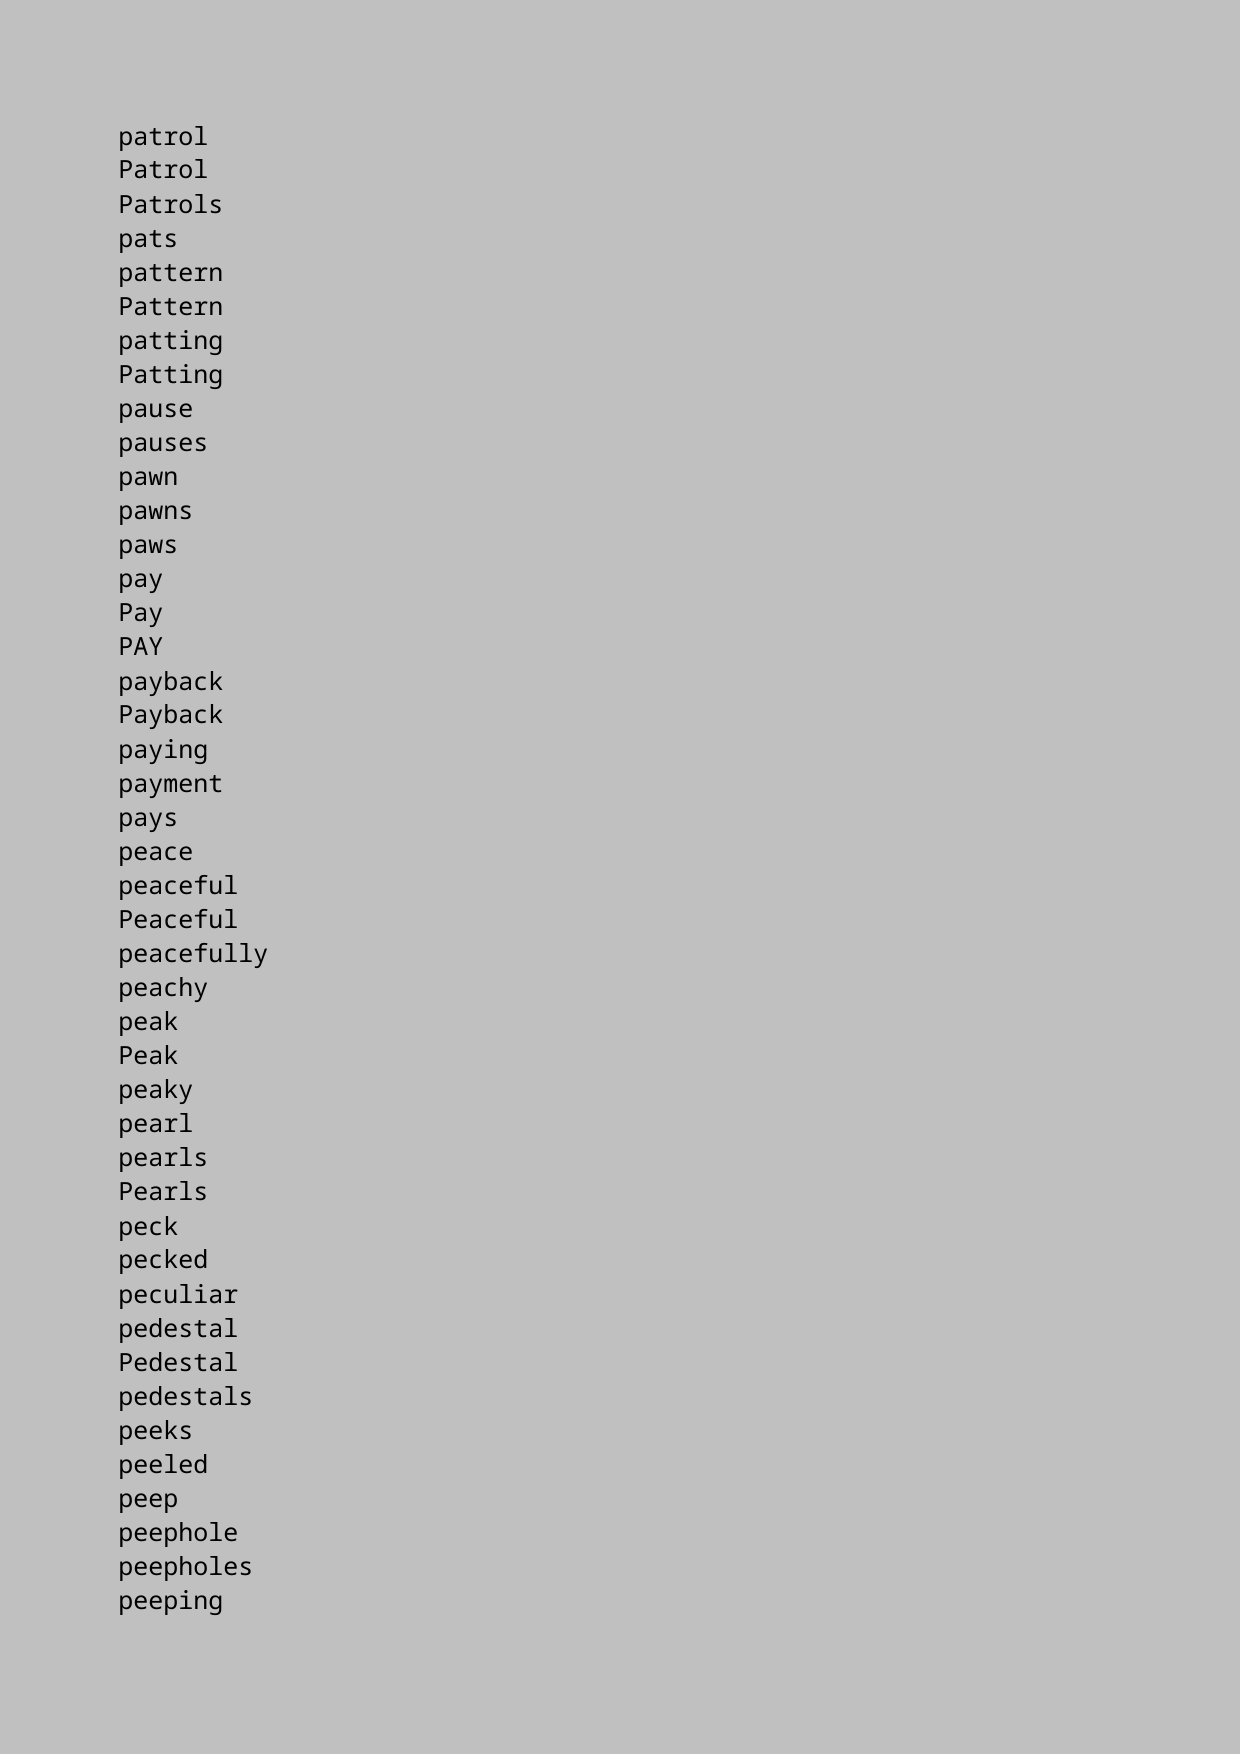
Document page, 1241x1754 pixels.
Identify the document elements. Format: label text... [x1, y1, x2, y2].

text payment [118, 765, 1122, 799]
text peep [118, 1481, 1122, 1515]
text pawns [118, 493, 1122, 527]
text paying [118, 731, 1122, 765]
text pattern [118, 254, 1122, 288]
text Peak [118, 1038, 1122, 1072]
text Pearls [118, 1174, 1122, 1208]
text patrol [118, 118, 1122, 152]
text peeled [118, 1447, 1122, 1481]
text pawn [118, 459, 1122, 493]
text pedestals [118, 1378, 1122, 1412]
text pedestal [118, 1310, 1122, 1344]
text peeping [118, 1583, 1122, 1617]
text pats [118, 220, 1122, 254]
text peaceful [118, 867, 1122, 902]
text peck [118, 1208, 1122, 1242]
text Pedestal [118, 1344, 1122, 1378]
text patting [118, 322, 1122, 357]
text pause [118, 391, 1122, 425]
text pays [118, 799, 1122, 833]
text Patrols [118, 186, 1122, 220]
text peeks [118, 1412, 1122, 1447]
text Pattern [118, 288, 1122, 322]
text PAY [118, 629, 1122, 663]
text peepholes [118, 1549, 1122, 1583]
text Patting [118, 357, 1122, 391]
text pearl [118, 1106, 1122, 1140]
text pauses [118, 425, 1122, 459]
text pearls [118, 1140, 1122, 1174]
text peace [118, 833, 1122, 867]
text peachy [118, 970, 1122, 1004]
text payback [118, 663, 1122, 697]
text Payback [118, 697, 1122, 731]
text peaky [118, 1072, 1122, 1106]
text Pay [118, 595, 1122, 629]
text peculiar [118, 1276, 1122, 1310]
text peephole [118, 1515, 1122, 1549]
text paws [118, 527, 1122, 561]
text Peaceful [118, 902, 1122, 936]
text Patrol [118, 152, 1122, 186]
text peacefully [118, 936, 1122, 970]
text peak [118, 1004, 1122, 1038]
text pay [118, 561, 1122, 595]
text pecked [118, 1242, 1122, 1276]
